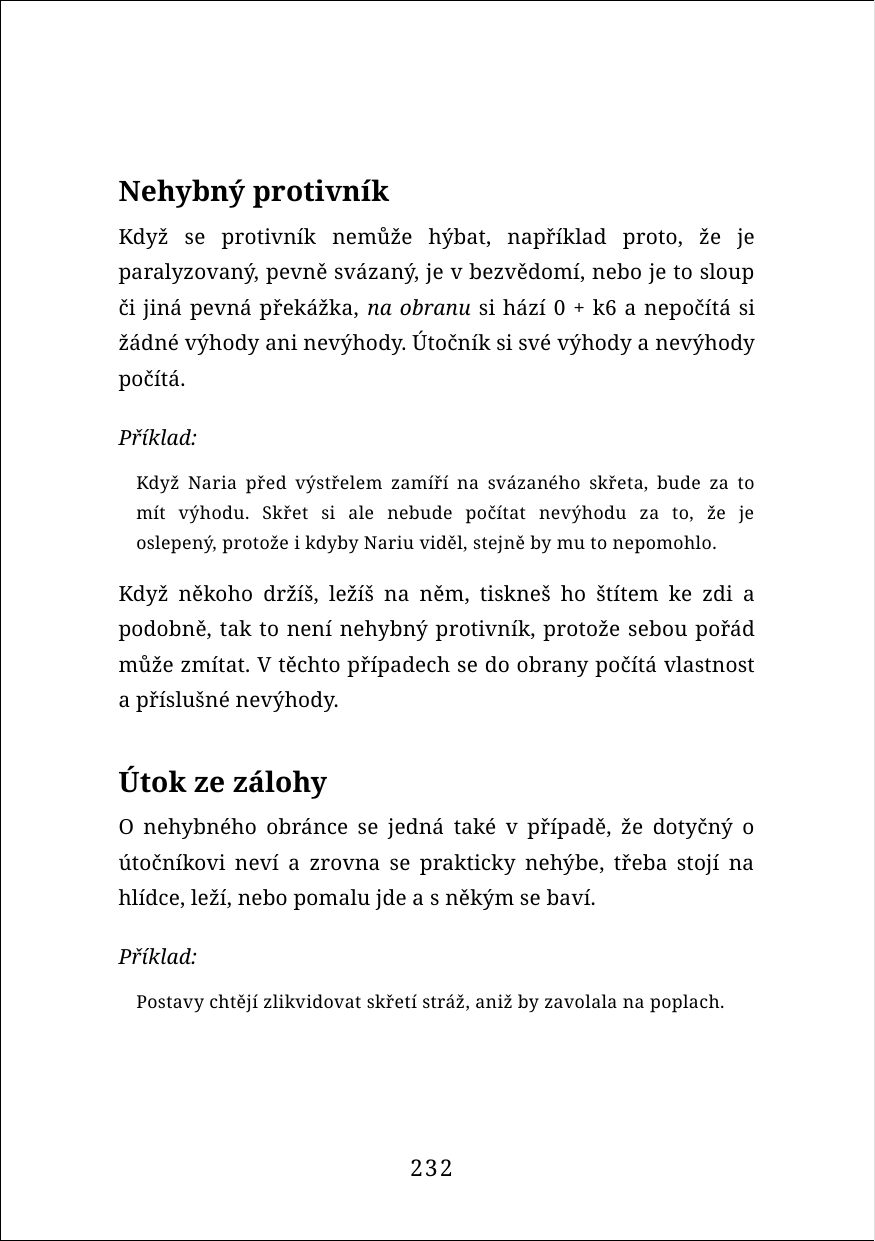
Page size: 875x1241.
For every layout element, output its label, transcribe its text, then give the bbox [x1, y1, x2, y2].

text Když se protivník nemůže hýbat, například proto, že je paralyzovaný, pevně svázaný, je v bezvědomí, nebo je to sloup či jiná pevná překážka, na obranu si hází 0 + k6 a nepočítá si žádné výhody ani nevýhody. Útočník si své výhody a nevýhody počítá. [118, 222, 756, 392]
text Příklad: [118, 423, 756, 452]
text Když někoho držíš, ležíš na něm, tiskneš ho štítem ke zdi a podobně, tak to není nehybný protivník, protože sebou pořád může zmítat. V těchto případech se do obrany počítá vlastnost a příslušné nevýhody. [118, 579, 756, 714]
subtitle Nehybný protivník [118, 172, 756, 210]
text O nehybného obránce se jedná také v případě, že dotyčný o útočníkovi neví a zrovna se prakticky nehýbe, třeba stojí na hlídce, leží, nebo pomalu jde a s někým se baví. [118, 812, 756, 912]
text Postavy chtějí zlikvidovat skřetí stráž, aniž by zavolala na poplach. [136, 990, 756, 1014]
subtitle Útok ze zálohy [118, 762, 756, 801]
text Když Naria před výstřelem zamíří na svázaného skřeta, bude za to mít výhodu. Skřet si ale nebude počítat nevýhodu za to, že je oslepený, protože i kdyby Nariu viděl, stejně by mu to nepomohlo. [136, 470, 756, 555]
text Příklad: [118, 942, 756, 971]
